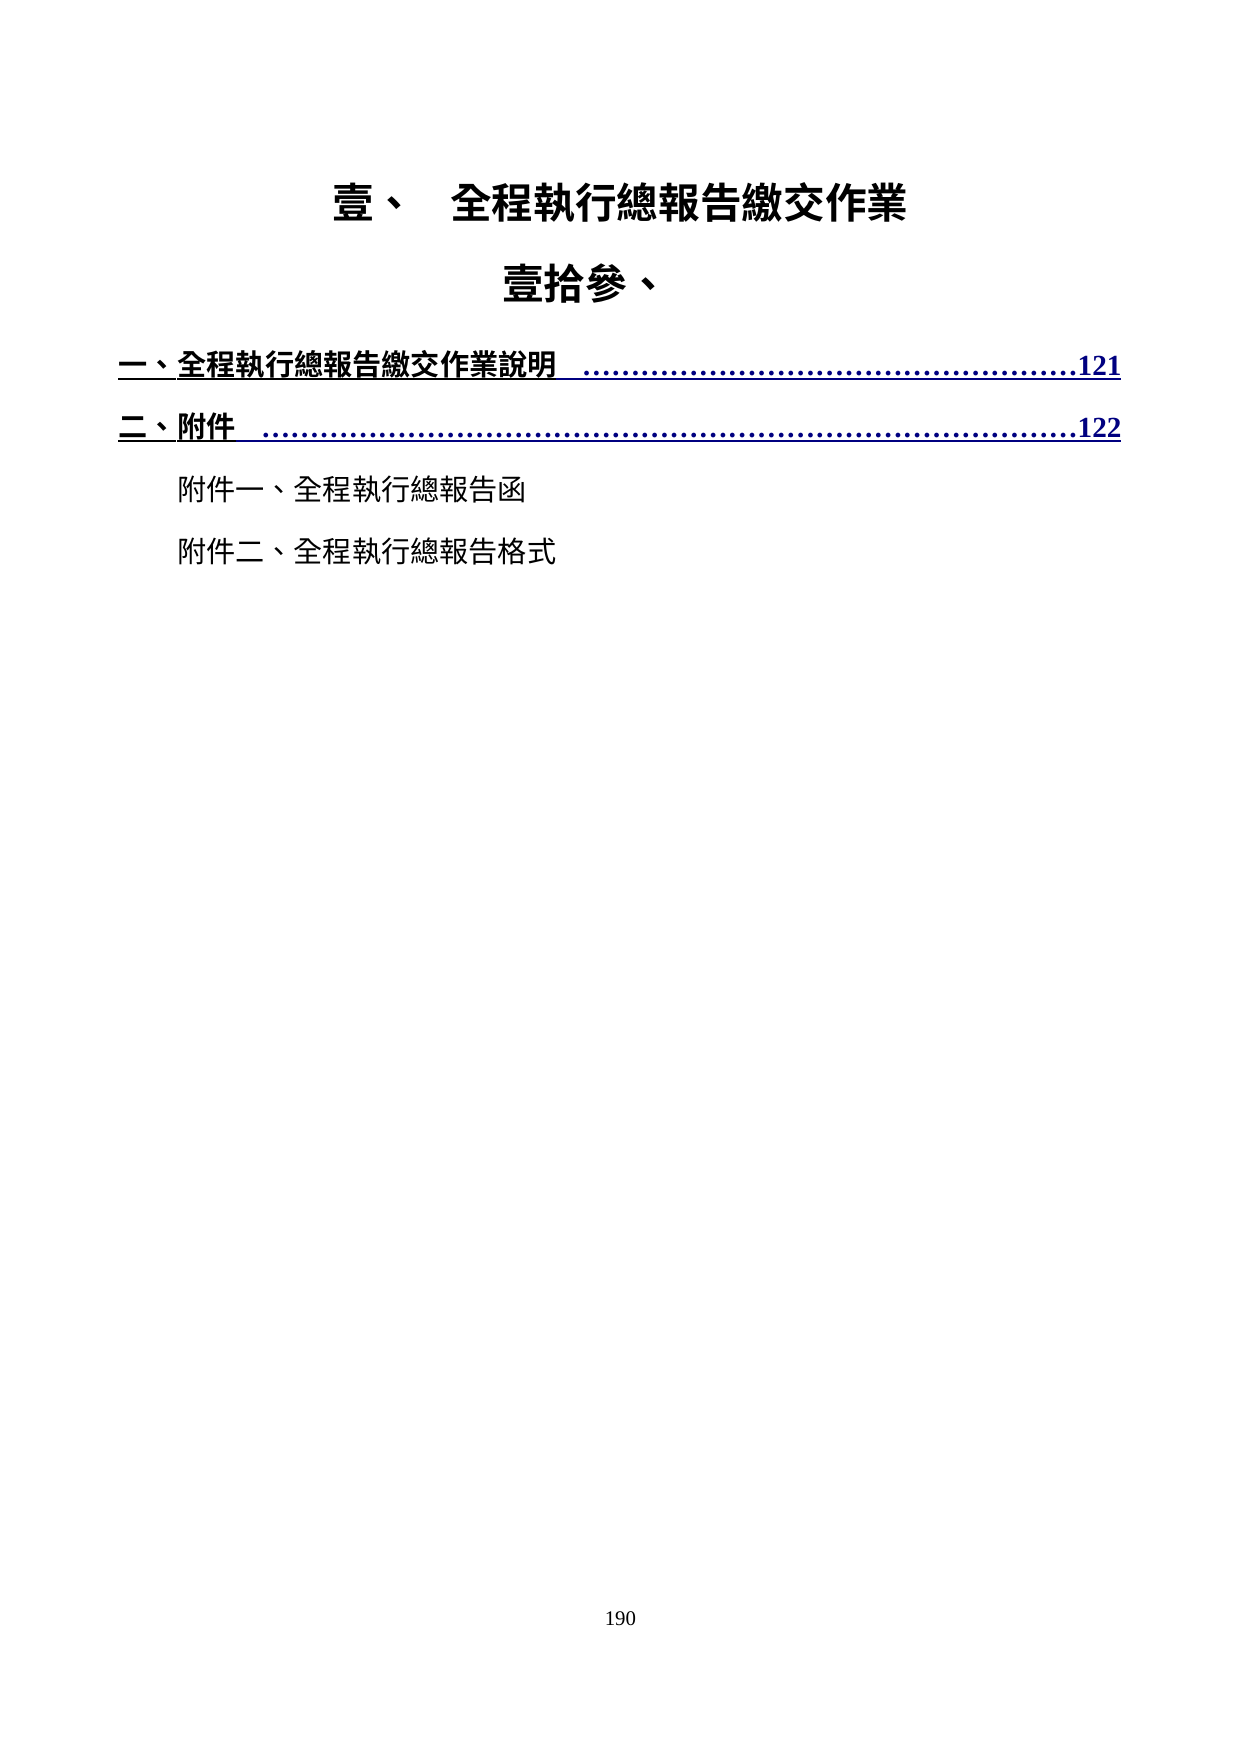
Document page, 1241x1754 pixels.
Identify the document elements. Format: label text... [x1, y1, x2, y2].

text 一、 全程執行總報告繳交作業說明 ……………………………………………121 [118, 321, 1122, 383]
list 全程執行總報告繳交作業 [118, 158, 1122, 221]
text 二、 附件 …………………………………………………………………………122 [118, 383, 1122, 446]
text 附件一、全程執行總報告函 [177, 446, 1122, 508]
text 附件二、全程執行總報告格式 [177, 508, 1122, 571]
